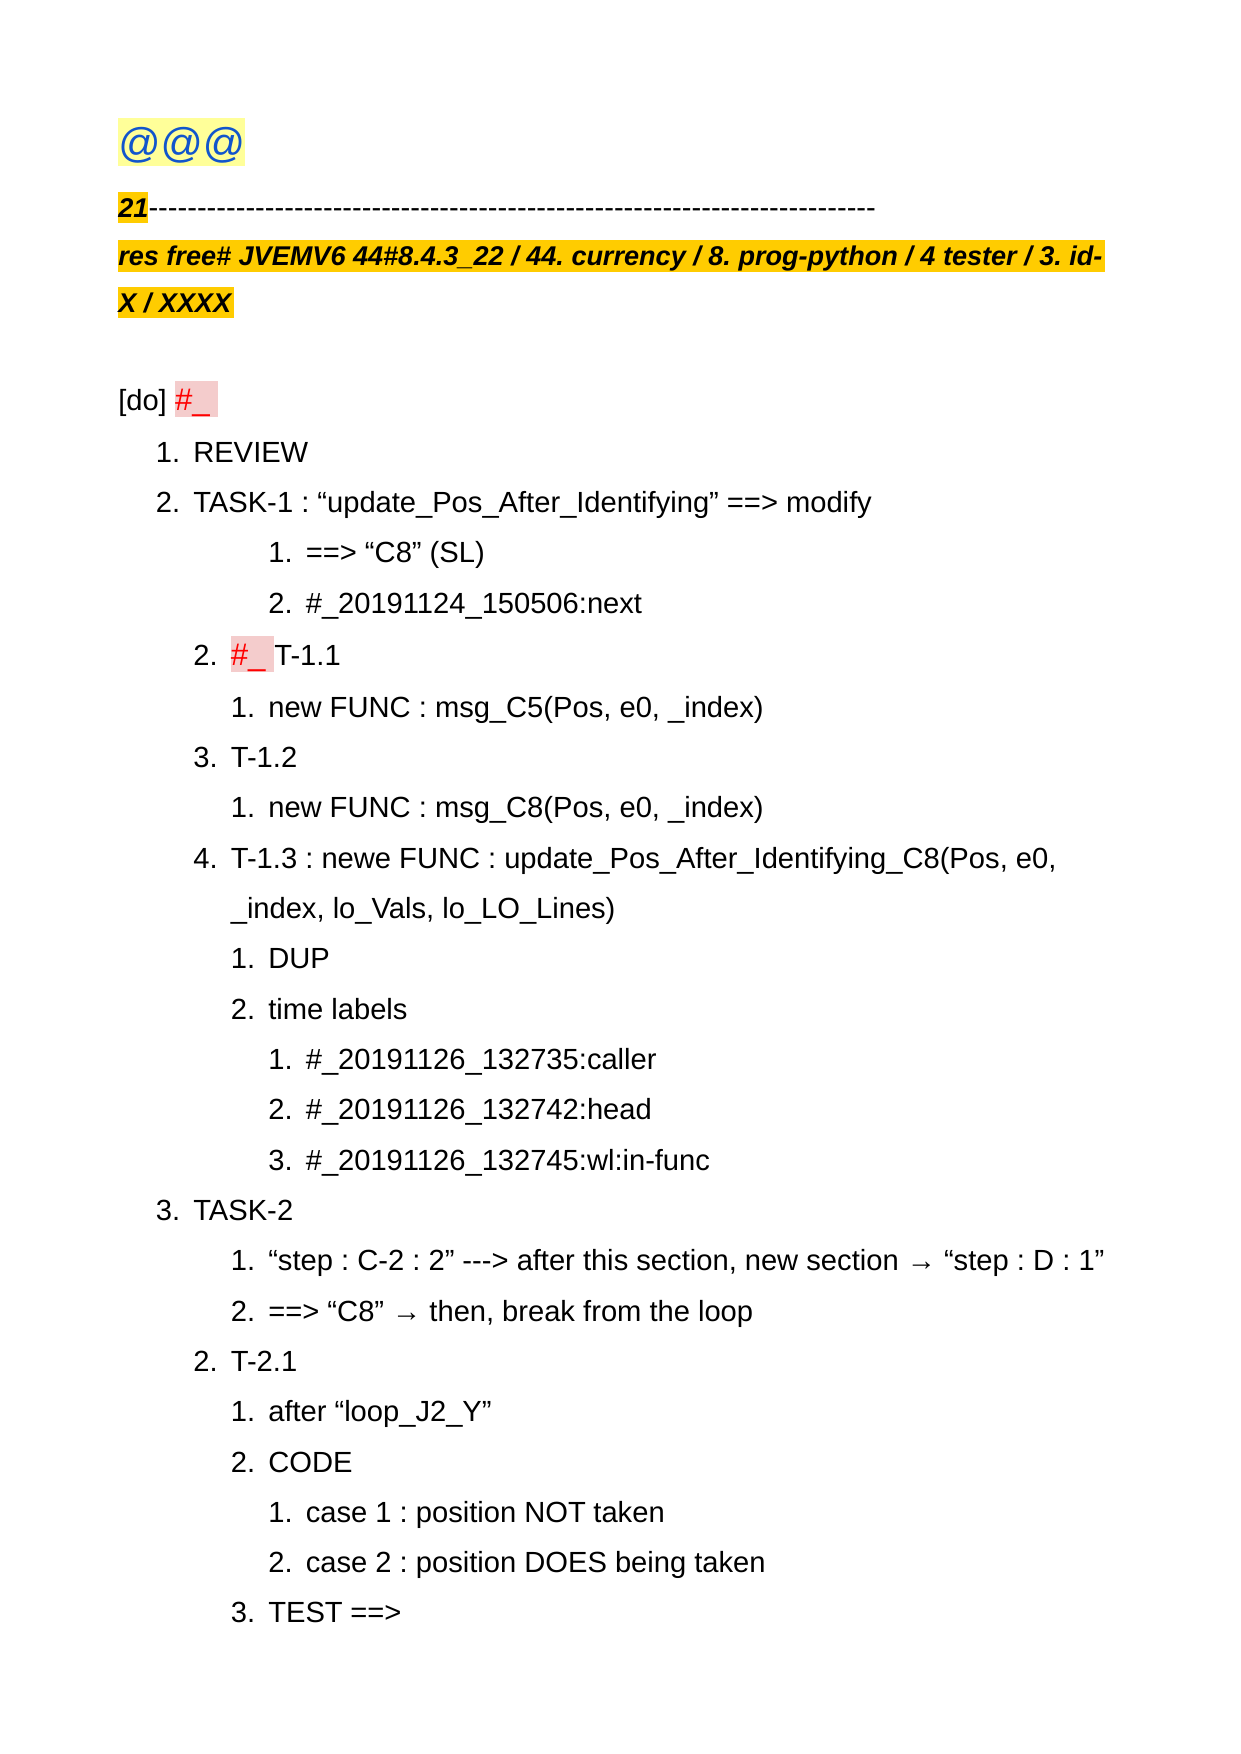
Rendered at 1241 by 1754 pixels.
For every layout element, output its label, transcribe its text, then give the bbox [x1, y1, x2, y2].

list T-1.2 [193, 740, 1122, 774]
list #_20191126_132735:caller [268, 1042, 1122, 1076]
list #_20191126_132742:head [268, 1092, 1122, 1126]
list REVIEW [156, 435, 1122, 468]
list DUP [231, 941, 1122, 975]
list TASK-1 : “update_Pos_After_Identifying” ==> modify [156, 485, 1122, 519]
list CODE [231, 1444, 1122, 1478]
list ==> “C8” → then, break from the loop [231, 1294, 1122, 1327]
list case 1 : position NOT taken [268, 1495, 1122, 1528]
list “step : C-2 : 2” ---> after this section, new section → “step : D : 1” [231, 1243, 1122, 1277]
text @@@ [118, 118, 1122, 166]
list new FUNC : msg_C5(Pos, e0, _index) [231, 690, 1122, 723]
list new FUNC : msg_C8(Pos, e0, _index) [231, 791, 1122, 824]
list TASK-2 [156, 1193, 1122, 1227]
list after “loop_J2_Y” [231, 1394, 1122, 1428]
list T-2.1 [193, 1344, 1122, 1377]
list T-1.3 : newe FUNC : update_Pos_After_Identifying_C8(Pos, e0, _index, lo_Vals, lo_LO_Lines) [193, 841, 1122, 925]
text res free# JVEMV6 44#8.4.3_22 / 44. currency / 8. prog-python / 4 tester / 3. id-X / XXXX [118, 240, 1122, 318]
list #_ T-1.1 [193, 636, 1122, 672]
list #_20191124_150506:next [268, 586, 1122, 619]
list time labels [231, 992, 1122, 1025]
list #_20191126_132745:wl:in-func [268, 1143, 1122, 1176]
text [do] #_ [118, 381, 1122, 417]
text 21--------------------------------------------------------------------------- [118, 190, 1122, 223]
list case 2 : position DOES being taken [268, 1545, 1122, 1579]
list TEST ==> [231, 1596, 1122, 1629]
list ==> “C8” (SL) [268, 535, 1122, 569]
